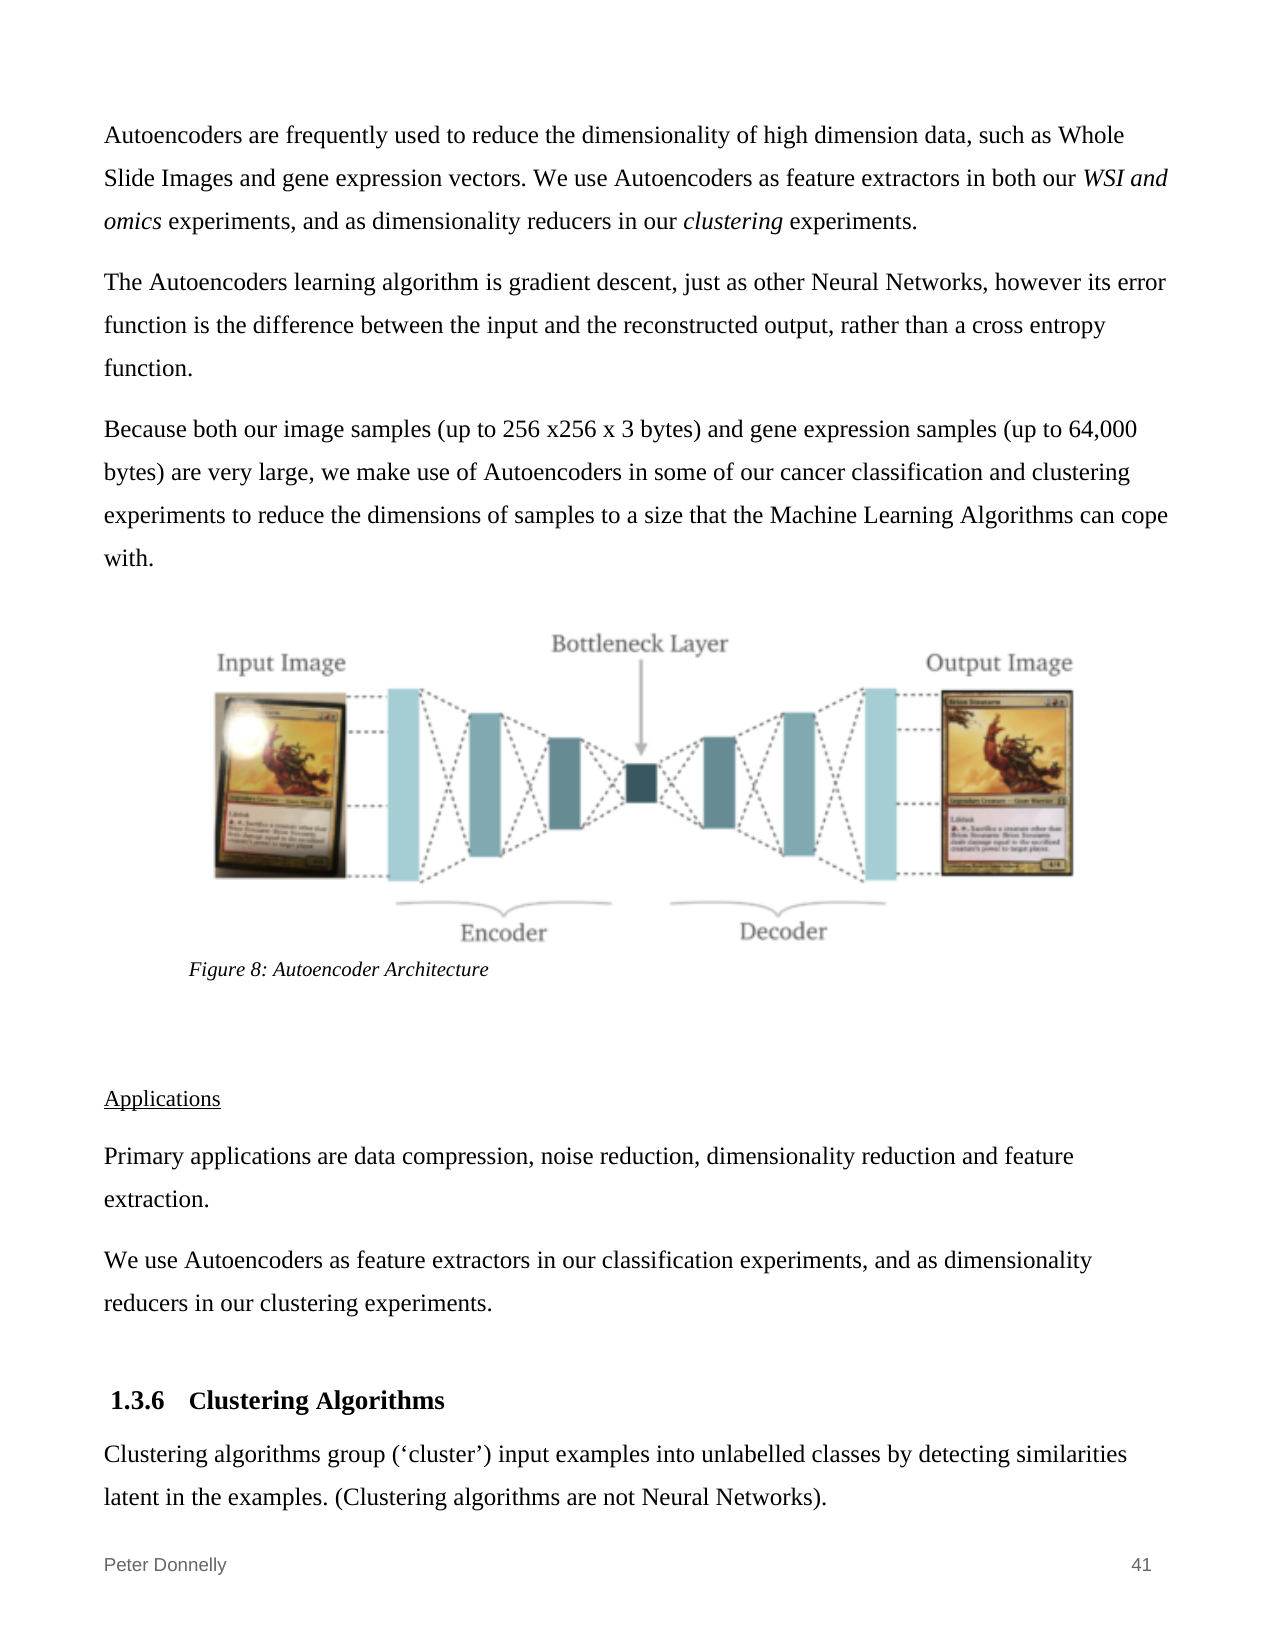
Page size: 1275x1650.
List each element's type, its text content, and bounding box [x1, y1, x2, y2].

text Primary applications are data compression, noise reduction, dimensionality reduction and feature extraction. [103, 1141, 1181, 1213]
subtitle Clustering Algorithms [103, 1384, 1181, 1415]
text Figure 8: Autoencoder Architecture [188, 958, 1102, 981]
picture [188, 623, 1103, 958]
text Autoencoders are frequently used to reduce the dimensionality of high dimension data, such as Whole Slide Images and gene expression vectors. We use Autoencoders as feature extractors in both our WSI and omics experiments, and as dimensionality reducers in our clustering experiments. [103, 120, 1181, 235]
text Clustering algorithms group (‘cluster’) input examples into unlabelled classes by detecting similarities latent in the examples. (Clustering algorithms are not Neural Networks). [103, 1439, 1181, 1511]
subtitle Applications [86, 1085, 1181, 1111]
text We use Autoencoders as feature extractors in our classification experiments, and as dimensionality reducers in our clustering experiments. [103, 1245, 1181, 1317]
text The Autoencoders learning algorithm is gradient descent, just as other Neural Networks, however its error function is the difference between the input and the reconstructed output, rather than a cross entropy function. [103, 267, 1181, 382]
text Because both our image samples (up to 256 x256 x 3 bytes) and gene expression samples (up to 64,000 bytes) are very large, we make use of Autoencoders in some of our cancer classification and clustering experiments to reduce the dimensions of samples to a size that the Machine Learning Algorithms can cope with. [103, 414, 1181, 572]
